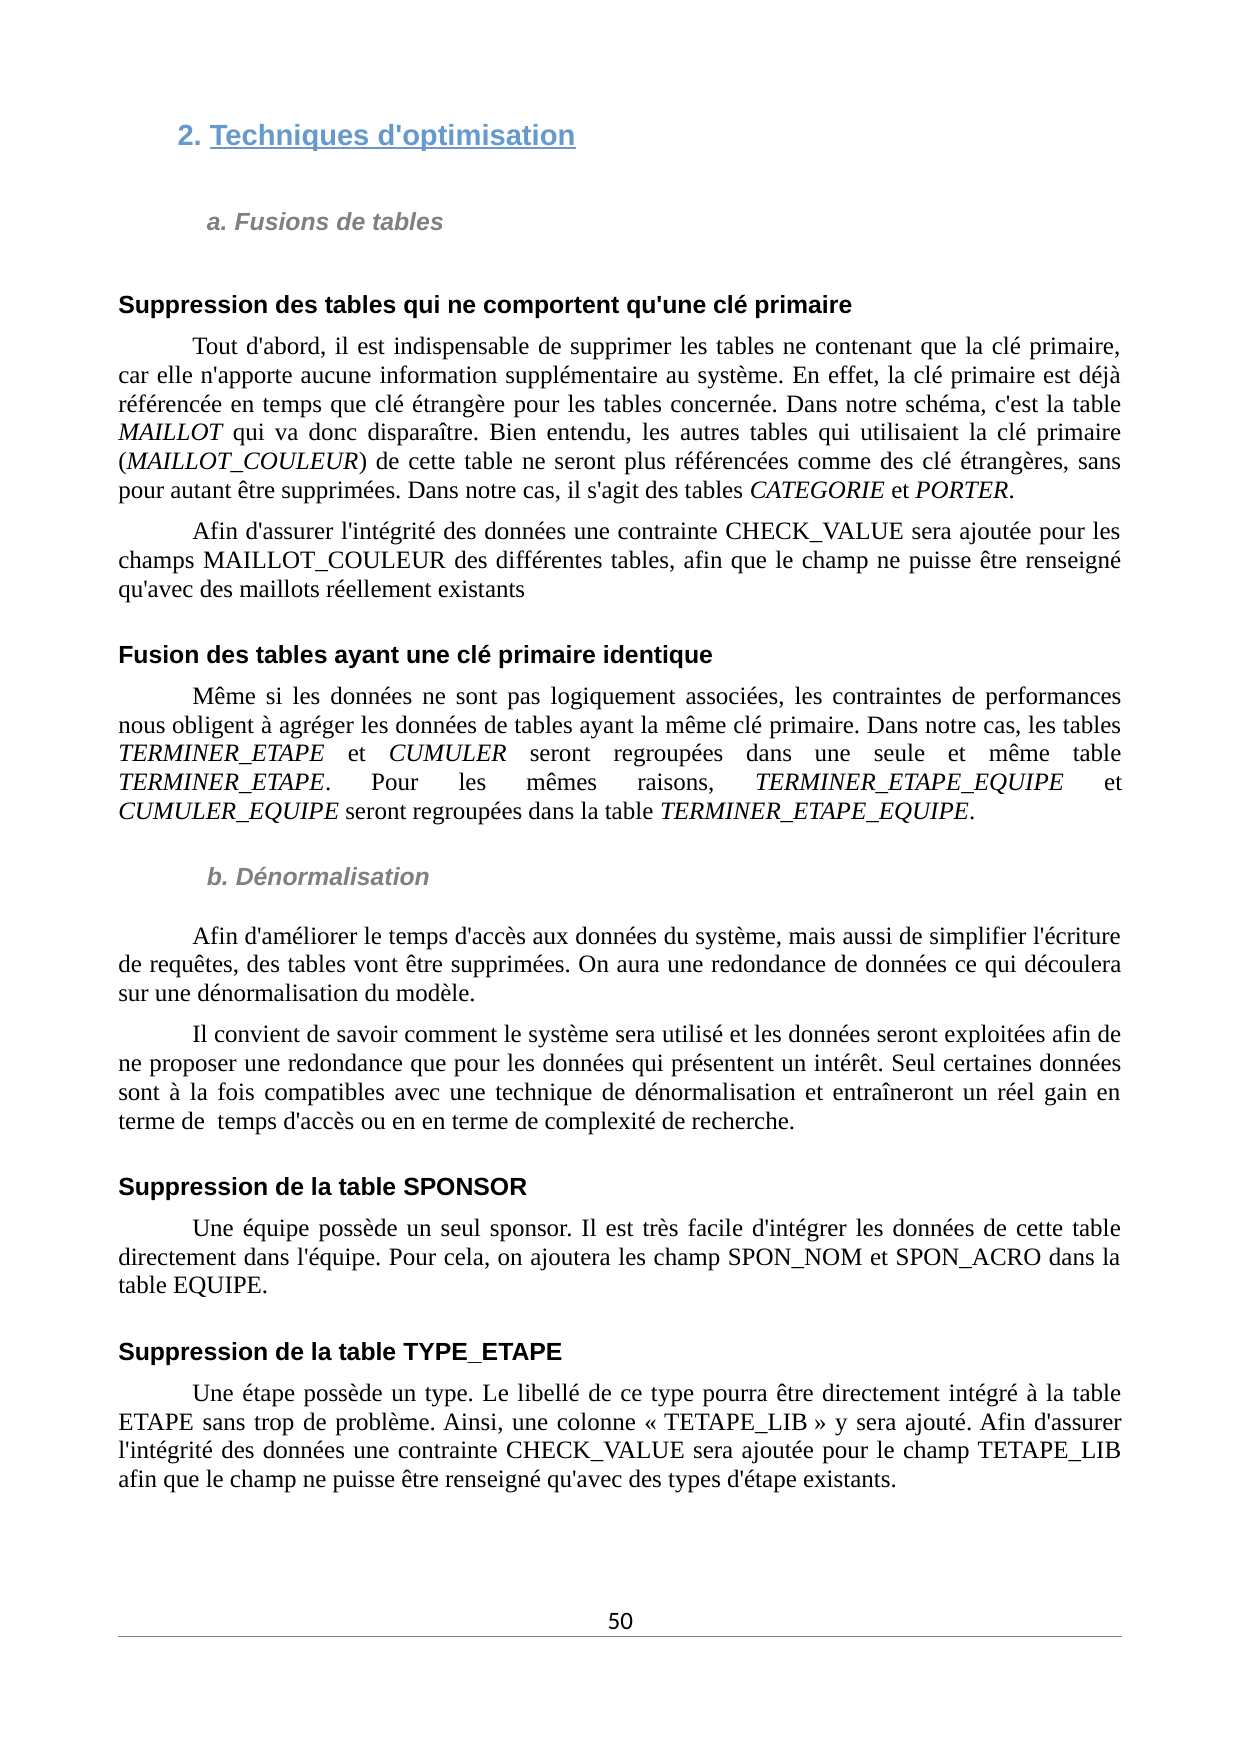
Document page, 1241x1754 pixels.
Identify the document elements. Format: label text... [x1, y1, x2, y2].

subtitle Dénormalisation [207, 862, 1122, 891]
text Une étape possède un type. Le libellé de ce type pourra être directement intégré à la table ETAPE sans trop de problème. Ainsi, une colonne « TETAPE_LIB » y sera ajouté. Afin d'assurer l'intégrité des données une contrainte CHECK_VALUE sera ajoutée pour le champ TETAPE_LIB afin que le champ ne puisse être renseigné qu'avec des types d'étape existants. [118, 1378, 1122, 1493]
subtitle Fusions de tables [207, 207, 1122, 235]
subtitle Suppression de la table SPONSOR [118, 1172, 1122, 1201]
subtitle Suppression des tables qui ne comportent qu'une clé primaire [118, 290, 1122, 319]
text Même si les données ne sont pas logiquement associées, les contraintes de performances nous obligent à agréger les données de tables ayant la même clé primaire. Dans notre cas, les tables TERMINER_ETAPE et CUMULER seront regroupées dans une seule et même table TERMINER_ETAPE. Pour les mêmes raisons, TERMINER_ETAPE_EQUIPE et CUMULER_EQUIPE seront regroupées dans la table TERMINER_ETAPE_EQUIPE. [118, 681, 1122, 825]
text Une équipe possède un seul sponsor. Il est très facile d'intégrer les données de cette table directement dans l'équipe. Pour cela, on ajoutera les champ SPON_NOM et SPON_ACRO dans la table EQUIPE. [118, 1213, 1122, 1299]
subtitle Suppression de la table TYPE_ETAPE [118, 1337, 1122, 1365]
subtitle Fusion des tables ayant une clé primaire identique [118, 640, 1122, 668]
subtitle Techniques d'optimisation [177, 118, 1122, 152]
text Il convient de savoir comment le système sera utilisé et les données seront exploitées afin de ne proposer une redondance que pour les données qui présentent un intérêt. Seul certaines données sont à la fois compatibles avec une technique de dénormalisation et entraîneront un réel gain en terme de temps d'accès ou en en terme de complexité de recherche. [118, 1019, 1122, 1134]
text Tout d'abord, il est indispensable de supprimer les tables ne contenant que la clé primaire, car elle n'apporte aucune information supplémentaire au système. En effet, la clé primaire est déjà référencée en temps que clé étrangère pour les tables concernée. Dans notre schéma, c'est la table MAILLOT qui va donc disparaître. Bien entendu, les autres tables qui utilisaient la clé primaire (MAILLOT_COULEUR) de cette table ne seront plus référencées comme des clé étrangères, sans pour autant être supprimées. Dans notre cas, il s'agit des tables CATEGORIE et PORTER. [118, 331, 1122, 504]
text Afin d'assurer l'intégrité des données une contrainte CHECK_VALUE sera ajoutée pour les champs MAILLOT_COULEUR des différentes tables, afin que le champ ne puisse être renseigné qu'avec des maillots réellement existants [118, 516, 1122, 602]
text Afin d'améliorer le temps d'accès aux données du système, mais aussi de simplifier l'écriture de requêtes, des tables vont être supprimées. On aura une redondance de données ce qui découlera sur une dénormalisation du modèle. [118, 921, 1122, 1007]
